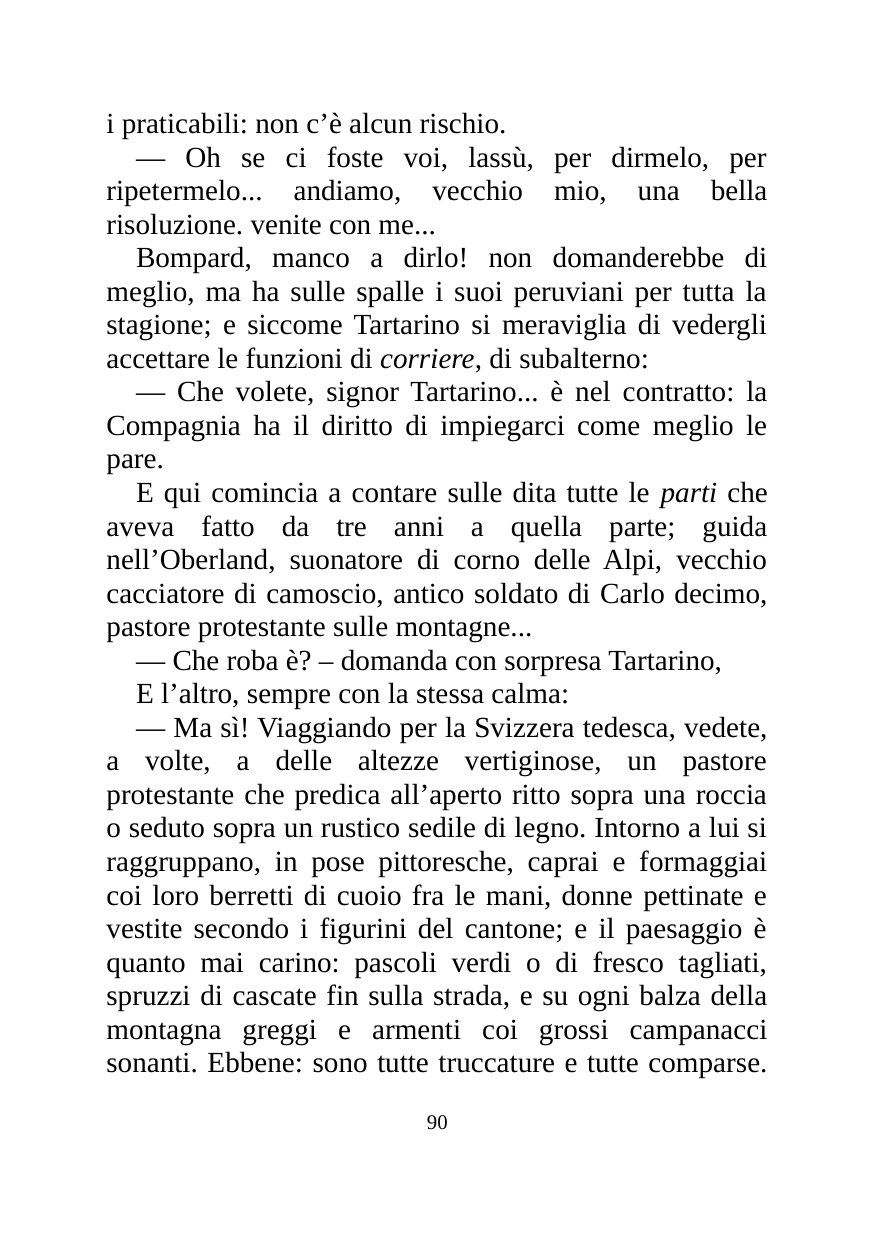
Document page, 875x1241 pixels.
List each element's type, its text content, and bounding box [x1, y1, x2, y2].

text E qui comincia a contare sulle dita tutte le parti che aveva fatto da tre anni a quella parte; guida nell’Oberland, suonatore di corno delle Alpi, vecchio cacciatore di camoscio, antico soldato di Carlo decimo, pastore protestante sulle montagne... [106, 475, 768, 643]
text — Oh se ci foste voi, lassù, per dirmelo, per ripetermelo... andiamo, vecchio mio, una bella risoluzione. venite con me... [106, 140, 768, 240]
text i praticabili: non c’è alcun rischio. [106, 106, 768, 140]
text — Che volete, signor Tartarino... è nel contratto: la Compagnia ha il diritto di impiegarci come meglio le pare. [106, 374, 768, 475]
text Bompard, manco a dirlo! non domanderebbe di meglio, ma ha sulle spalle i suoi peruviani per tutta la stagione; e siccome Tartarino si meraviglia di vedergli accettare le funzioni di corriere, di subalterno: [106, 240, 768, 374]
text — Che roba è? – domanda con sorpresa Tartarino, [106, 643, 768, 676]
text E l’altro, sempre con la stessa calma: [106, 676, 768, 710]
text — Ma sì! Viaggiando per la Svizzera tedesca, vedete, a volte, a delle altezze vertiginose, un pastore protestante che predica all’aperto ritto sopra una roccia o seduto sopra un rustico sedile di legno. Intorno a lui si raggruppano, in pose pittoresche, caprai e formaggiai coi loro berretti di cuoio fra le mani, donne pettinate e vestite secondo i figurini del cantone; e il paesaggio è quanto mai carino: pascoli verdi o di fresco tagliati, spruzzi di cascate fin sulla strada, e su ogni balza della montagna greggi e armenti coi grossi campanacci sonanti. Ebbene: sono tutte truccature e tutte comparse. [106, 710, 768, 1079]
